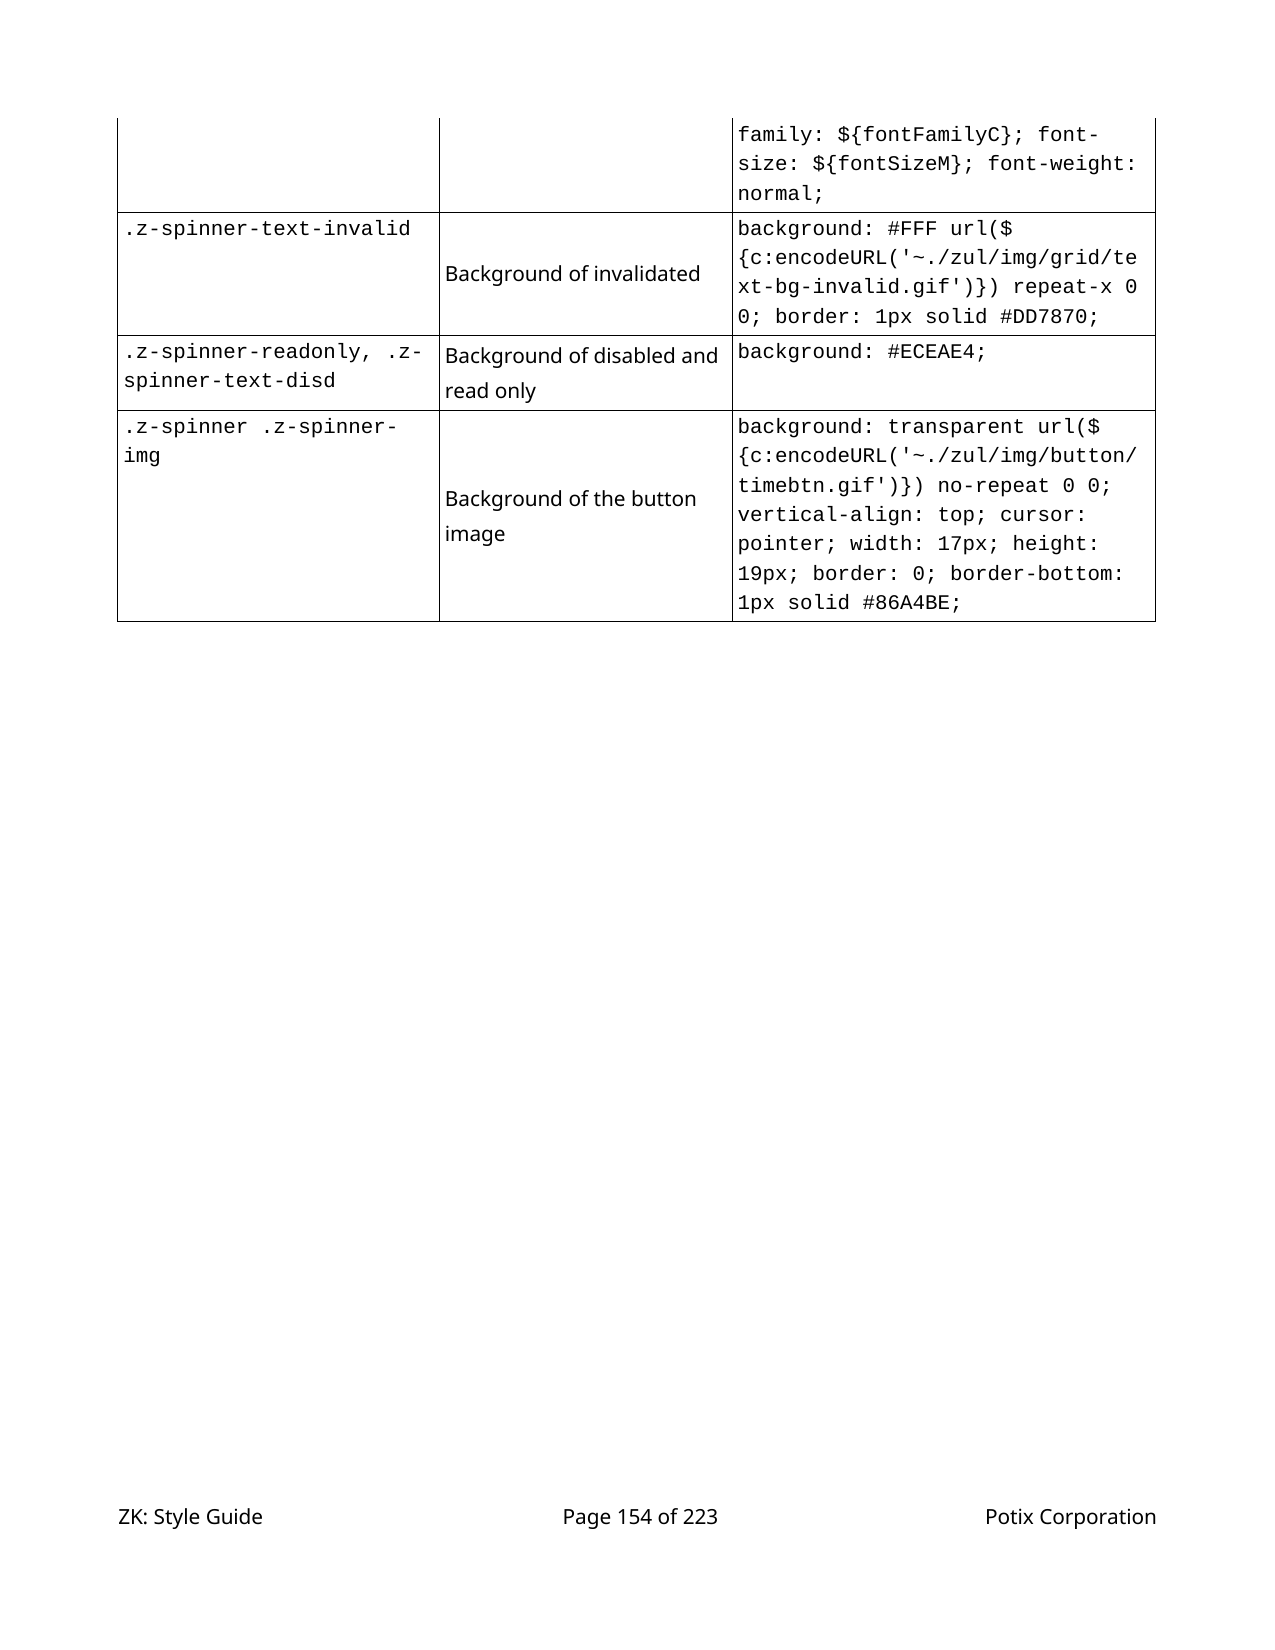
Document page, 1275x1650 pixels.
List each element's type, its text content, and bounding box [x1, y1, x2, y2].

table_cell [118, 118, 439, 212]
table_cell family: ${fontFamilyC}; font-size: ${fontSizeM}; font-weight: normal; [733, 118, 1155, 212]
table_cell background: #ECEAE4; [733, 336, 1155, 410]
table_cell .z-spinner-text-invalid [118, 213, 439, 335]
table_cell [440, 118, 732, 212]
table_cell background: transparent url(${c:encodeURL('~./zul/img/button/timebtn.gif')}) no-repeat 0 0; vertical-align: top; cursor: pointer; width: 17px; height: 19px; border: 0; border-bottom: 1px solid #86A4BE; [733, 411, 1155, 621]
table_cell Background of disabled and read only [440, 336, 732, 410]
table_cell Background of invalidated [440, 213, 732, 335]
table_cell Background of the button image [440, 411, 732, 621]
table_cell .z-spinner .z-spinner-img [118, 411, 439, 621]
table_cell background: #FFF url(${c:encodeURL('~./zul/img/grid/text-bg-invalid.gif')}) repeat-x 0 0; border: 1px solid #DD7870; [733, 213, 1155, 335]
table_cell .z-spinner-readonly, .z-spinner-text-disd [118, 336, 439, 410]
